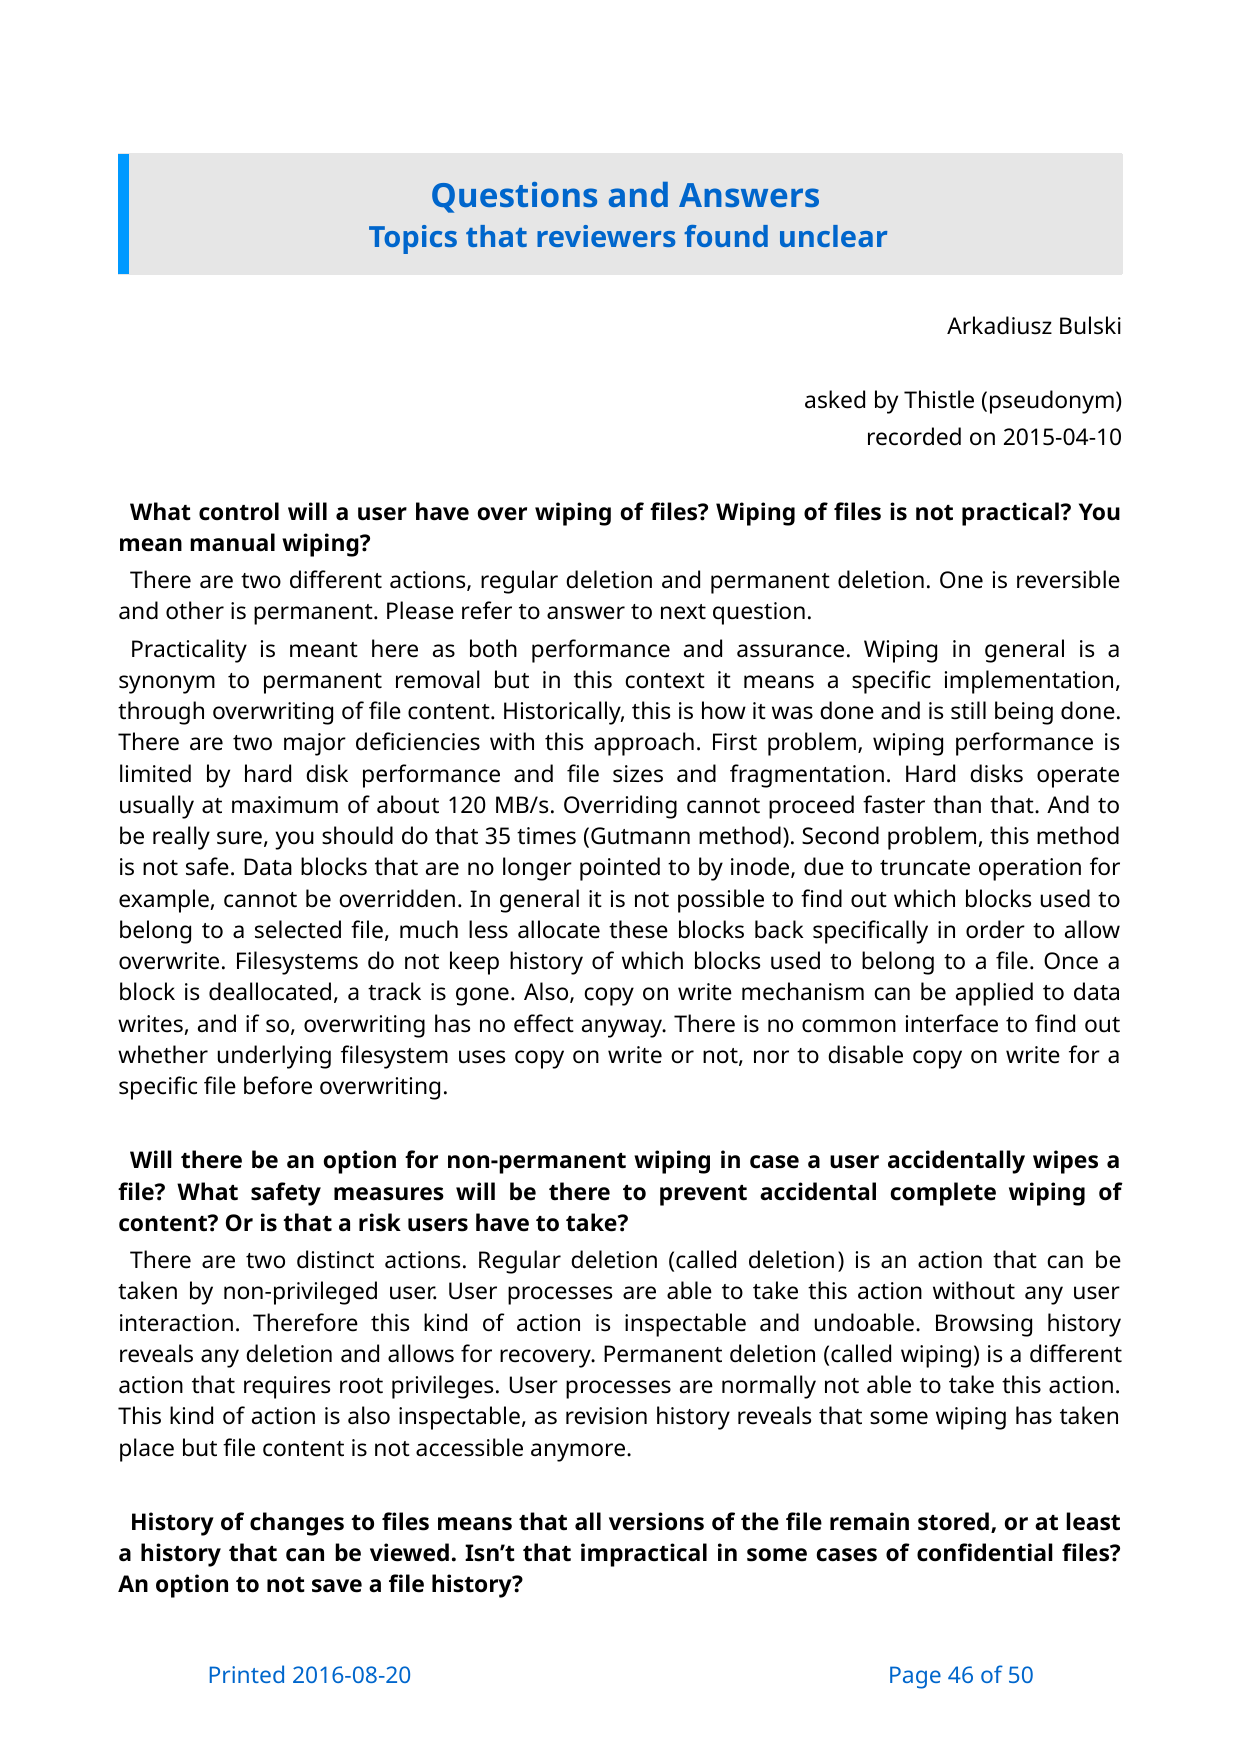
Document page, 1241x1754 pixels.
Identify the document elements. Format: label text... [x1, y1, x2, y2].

text Arkadiusz Bulski [118, 310, 1122, 341]
text Will there be an option for non-permanent wiping in case a user accidentally wipes a file? What safety measures will be there to prevent accidental complete wiping of content? Or is that a risk users have to take? [118, 1144, 1122, 1238]
text asked by Thistle (pseudonym) [118, 384, 1122, 415]
text Practicality is meant here as both performance and assurance. Wiping in general is a synonym to permanent removal but in this context it means a specific implementation, through overwriting of file content. Historically, this is how it was done and is still being done. There are two major deficiencies with this approach. First problem, wiping performance is limited by hard disk performance and file sizes and fragmentation. Hard disks operate usually at maximum of about 120 MB/s. Overriding cannot proceed faster than that. And to be really sure, you should do that 35 times (Gutmann method). Second problem, this method is not safe. Data blocks that are no longer pointed to by inode, due to truncate operation for example, cannot be overridden. In general it is not possible to find out which blocks used to belong to a selected file, much less allocate these blocks back specifically in order to allow overwrite. Filesystems do not keep history of which blocks used to belong to a file. Once a block is deallocated, a track is gone. Also, copy on write mechanism can be applied to data writes, and if so, overwriting has no effect anyway. There is no common interface to find out whether underlying filesystem uses copy on write or not, nor to disable copy on write for a specific file before overwriting. [118, 632, 1122, 1101]
text What control will a user have over wiping of files? Wiping of files is not practical? You mean manual wiping? [118, 496, 1122, 558]
text recorded on 2015-04-10 [118, 421, 1122, 452]
text There are two different actions, regular deletion and permanent deletion. One is reversible and other is permanent. Please refer to answer to next question. [118, 564, 1122, 627]
text There are two distinct actions. Regular deletion (called deletion) is an action that can be taken by non-privileged user. User processes are able to take this action without any user interaction. Therefore this kind of action is inspectable and undoable. Browsing history reveals any deletion and allows for recovery. Permanent deletion (called wiping) is a different action that requires root privileges. User processes are normally not able to take this action. This kind of action is also inspectable, as revision history reveals that some wiping has taken place but file content is not accessible anymore. [118, 1244, 1122, 1463]
subtitle Questions and Answers Topics that reviewers found unclear [129, 155, 1122, 274]
text History of changes to files means that all versions of the file remain stored, or at least a history that can be viewed. Isn’t that impractical in some cases of confidential files? An option to not save a file history? [118, 1506, 1122, 1600]
